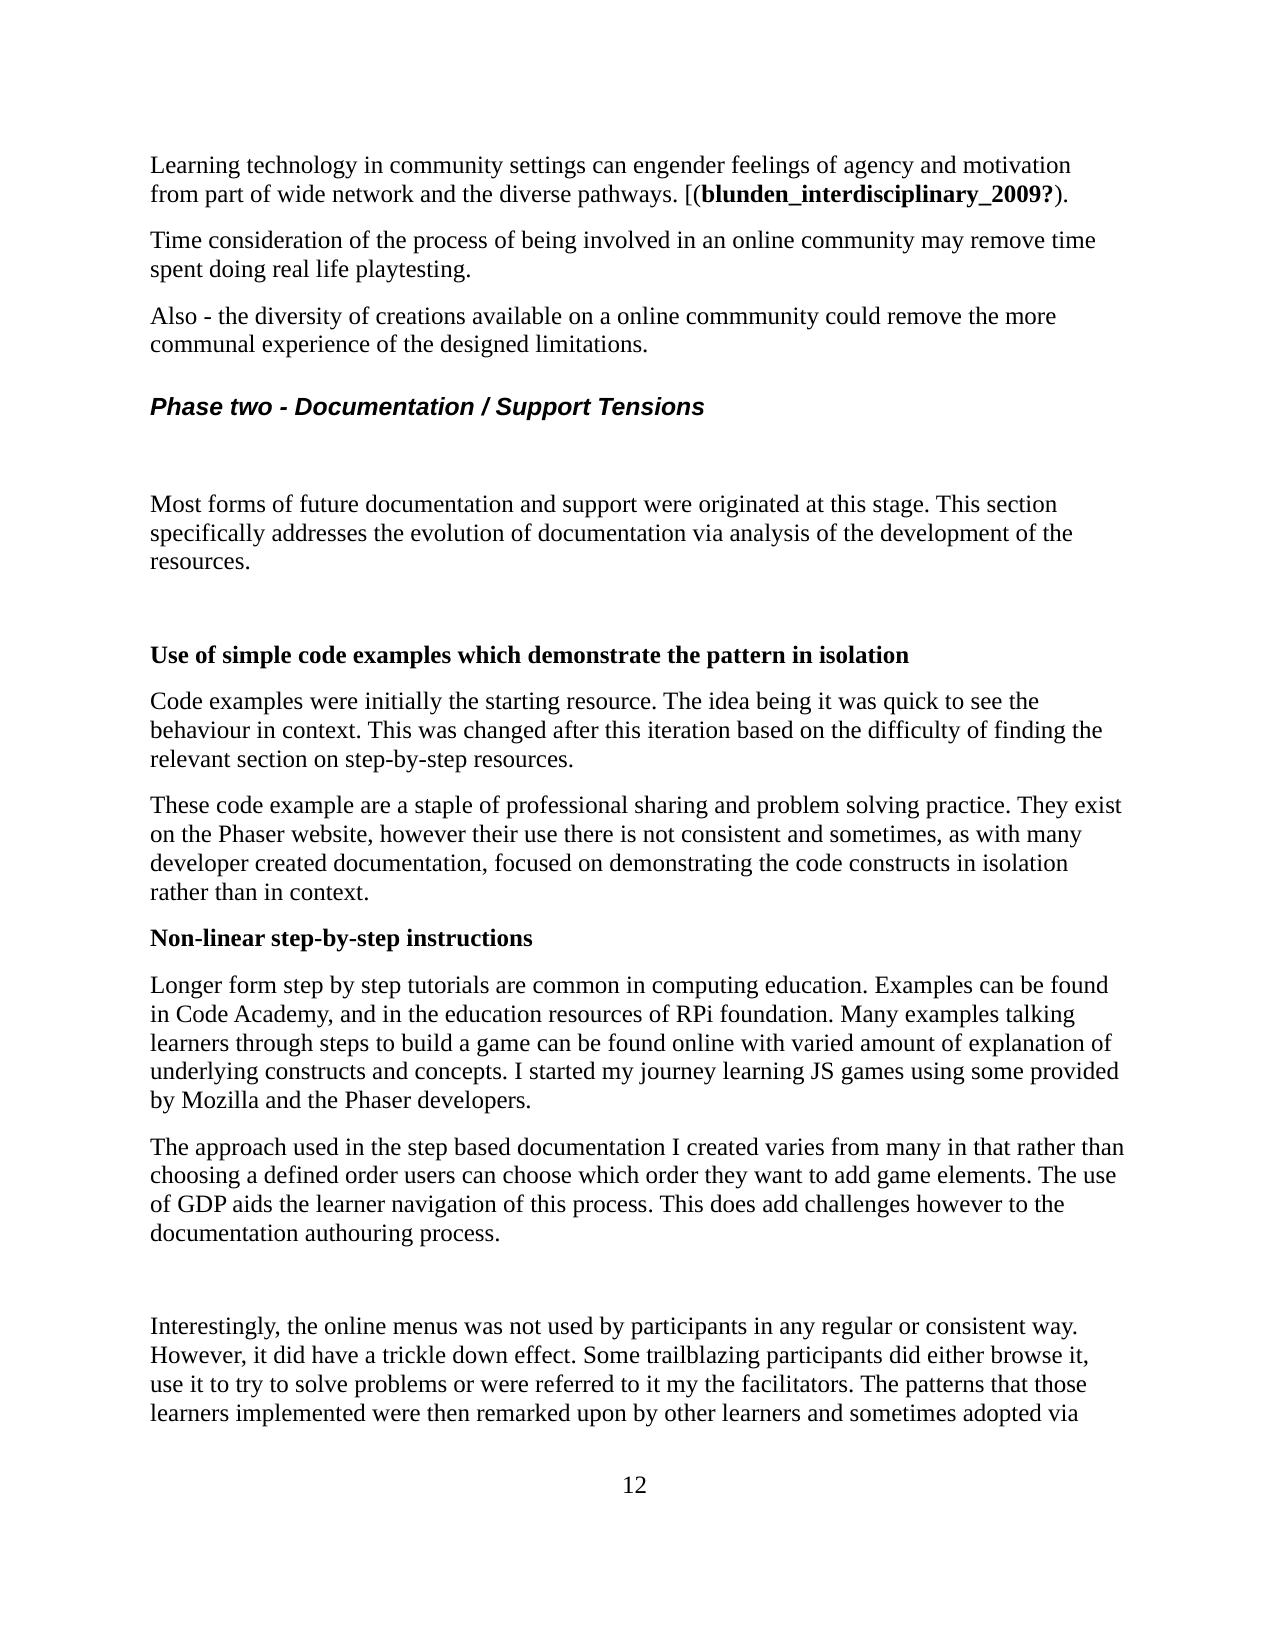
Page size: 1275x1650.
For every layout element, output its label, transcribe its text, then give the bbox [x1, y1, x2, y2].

text Most forms of future documentation and support were originated at this stage. This section specifically addresses the evolution of documentation via analysis of the development of the resources. [150, 489, 1125, 575]
text Longer form step by step tutorials are common in computing education. Examples can be found in Code Academy, and in the education resources of RPi foundation. Many examples talking learners through steps to build a game can be found online with varied amount of explanation of underlying constructs and concepts. I started my journey learning JS games using some provided by Mozilla and the Phaser developers. [150, 970, 1125, 1114]
text Time consideration of the process of being involved in an online community may remove time spent doing real life playtesting. [150, 225, 1125, 283]
text These code example are a staple of professional sharing and problem solving practice. They exist on the Phaser website, however their use there is not consistent and sometimes, as with many developer created documentation, focused on demonstrating the code constructs in isolation rather than in context. [150, 791, 1125, 906]
text Code examples were initially the starting resource. The idea being it was quick to see the behaviour in context. This was changed after this iteration based on the difficulty of finding the relevant section on step-by-step resources. [150, 686, 1125, 773]
text Non-linear step-by-step instructions [150, 923, 1125, 952]
text Learning technology in community settings can engender feelings of agency and motivation from part of wide network and the diverse pathways. [(blunden_interdisciplinary_2009?). [150, 150, 1125, 207]
text The approach used in the step based documentation I created varies from many in that rather than choosing a defined order users can choose which order they want to add game elements. The use of GDP aids the learner navigation of this process. This does add challenges however to the documentation authouring process. [150, 1132, 1125, 1247]
text Also - the diversity of creations available on a online commmunity could remove the more communal experience of the designed limitations. [150, 301, 1125, 358]
text Use of simple code examples which demonstrate the pattern in isolation [150, 640, 1125, 668]
text Interestingly, the online menus was not used by participants in any regular or consistent way. However, it did have a trickle down effect. Some trailblazing participants did either browse it, use it to try to solve problems or were referred to it my the facilitators. The patterns that those learners implemented were then remarked upon by other learners and sometimes adopted via [150, 1311, 1125, 1426]
subtitle Phase two - Documentation / Support Tensions [150, 392, 1125, 421]
